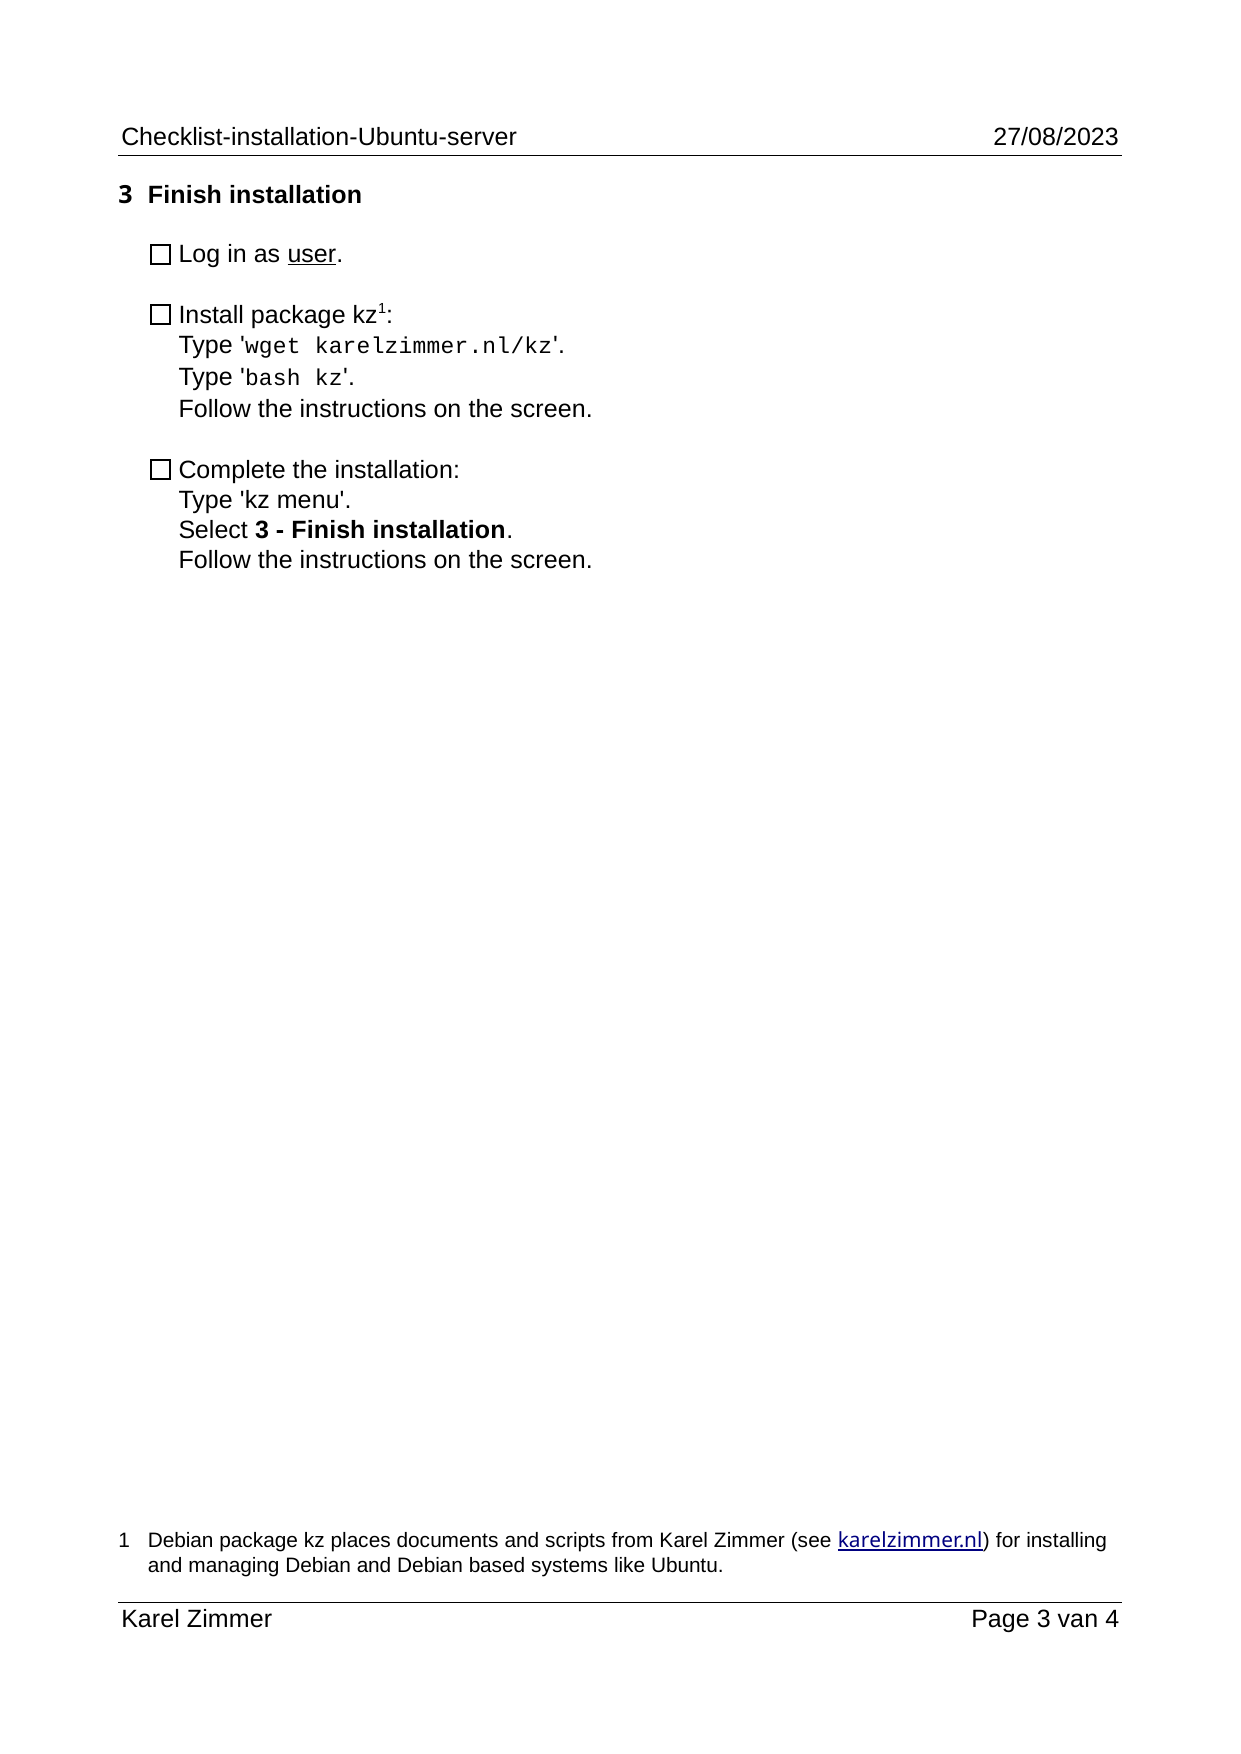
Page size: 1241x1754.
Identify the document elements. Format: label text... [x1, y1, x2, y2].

table_cell [118, 515, 142, 545]
table_cell [142, 394, 177, 424]
table_cell [118, 394, 142, 424]
table_cell [142, 424, 177, 454]
table_cell [142, 485, 177, 515]
table_header Log in as USER. [177, 239, 1122, 269]
table_cell [142, 300, 177, 330]
table_cell Install package kz: [177, 300, 1122, 330]
table_cell [118, 454, 142, 485]
table_cell Complete the installation: [177, 454, 1122, 485]
table_cell Select 3 - Finish installation. [177, 515, 1122, 545]
table_cell [142, 545, 177, 576]
table_cell [142, 454, 177, 485]
table_cell [142, 330, 177, 362]
table_cell Follow the instructions on the screen. [177, 545, 1122, 576]
table_cell [142, 362, 177, 394]
table_header [142, 239, 177, 269]
table_cell Follow the instructions on the screen. [177, 394, 1122, 424]
table_cell [118, 362, 142, 394]
table_cell [177, 269, 1122, 300]
table_cell [118, 330, 142, 362]
list Finish installation [118, 177, 1122, 211]
table_cell [142, 269, 177, 300]
table_cell [177, 424, 1122, 454]
table_cell [118, 424, 142, 454]
table_cell Type 'wget karelzimmer.nl/kz'. [177, 330, 1122, 362]
table_cell [118, 269, 142, 300]
table_cell [118, 545, 142, 576]
table_cell [118, 300, 142, 330]
table_cell Type 'kz menu'. [177, 485, 1122, 515]
table_cell Type 'bash kz'. [177, 362, 1122, 394]
table_cell [118, 485, 142, 515]
table_header [118, 239, 142, 269]
table_cell [142, 515, 177, 545]
